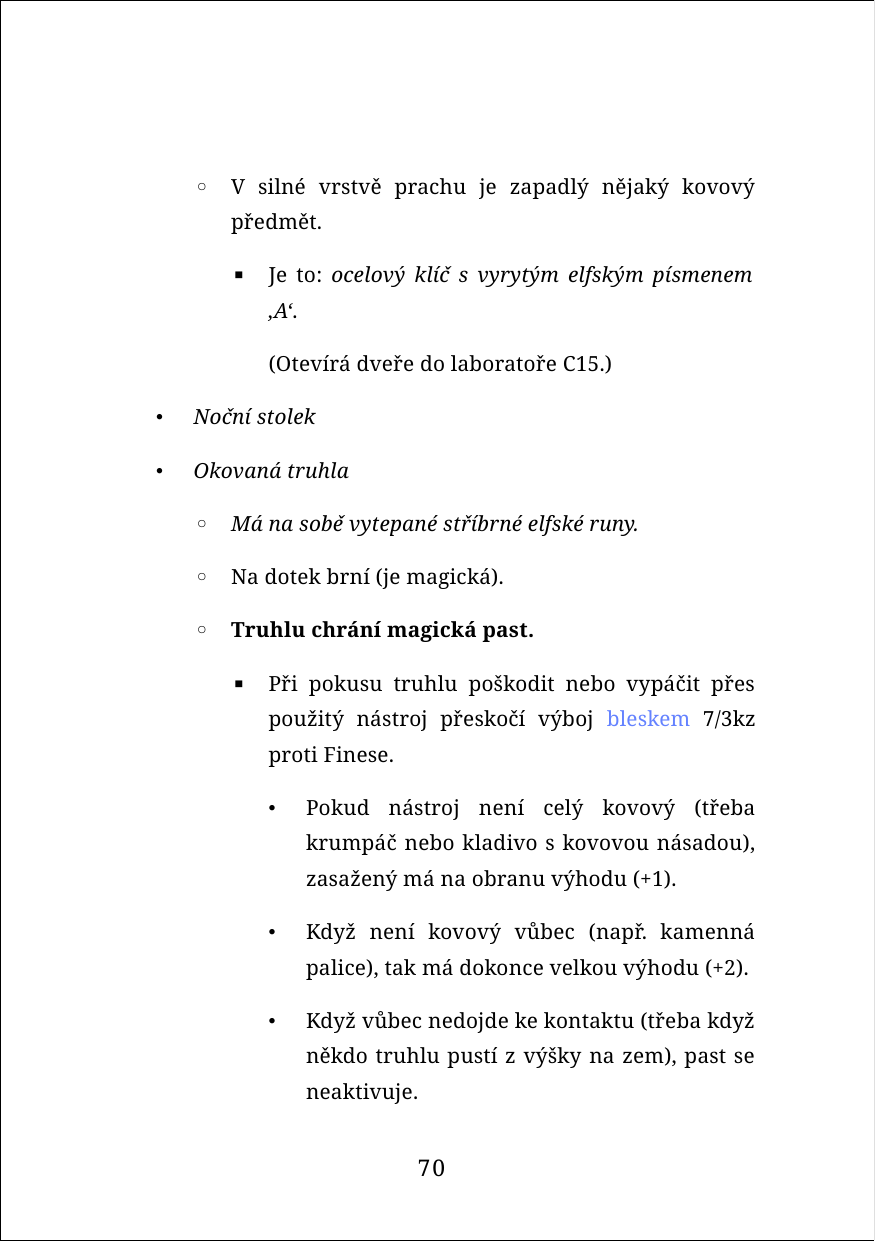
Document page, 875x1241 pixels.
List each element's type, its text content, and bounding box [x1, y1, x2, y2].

list Když není kovový vůbec (např. kamenná palice), tak má dokonce velkou výhodu (+2). [268, 917, 756, 981]
list (Otevírá dveře do laboratoře C15.) [231, 349, 756, 378]
list Při pokusu truhlu poškodit nebo vypáčit přes použitý nástroj přeskočí výboj bleskem 7/3kz proti Finese. [231, 669, 756, 768]
list Okovaná truhla [156, 456, 756, 484]
list Pokud nástroj není celý kovový (třeba krumpáč nebo kladivo s kovovou násadou), zasažený má na obranu výhodu (+1). [268, 793, 756, 892]
list V silné vrstvě prachu je zapadlý nějaký kovový předmět. [193, 172, 756, 236]
list Truhlu chrání magická past. [193, 615, 756, 644]
list Noční stolek [156, 402, 756, 431]
list Na dotek brní (je magická). [193, 562, 756, 591]
list Má na sobě vytepané stříbrné elfské runy. [193, 509, 756, 537]
list Když vůbec nedojde ke kontaktu (třeba když někdo truhlu pustí z výšky na zem), past se neaktivuje. [268, 1006, 756, 1105]
list Je to: ocelový klíč s vyrytým elfským písmenem ‚A‘. [231, 261, 756, 324]
